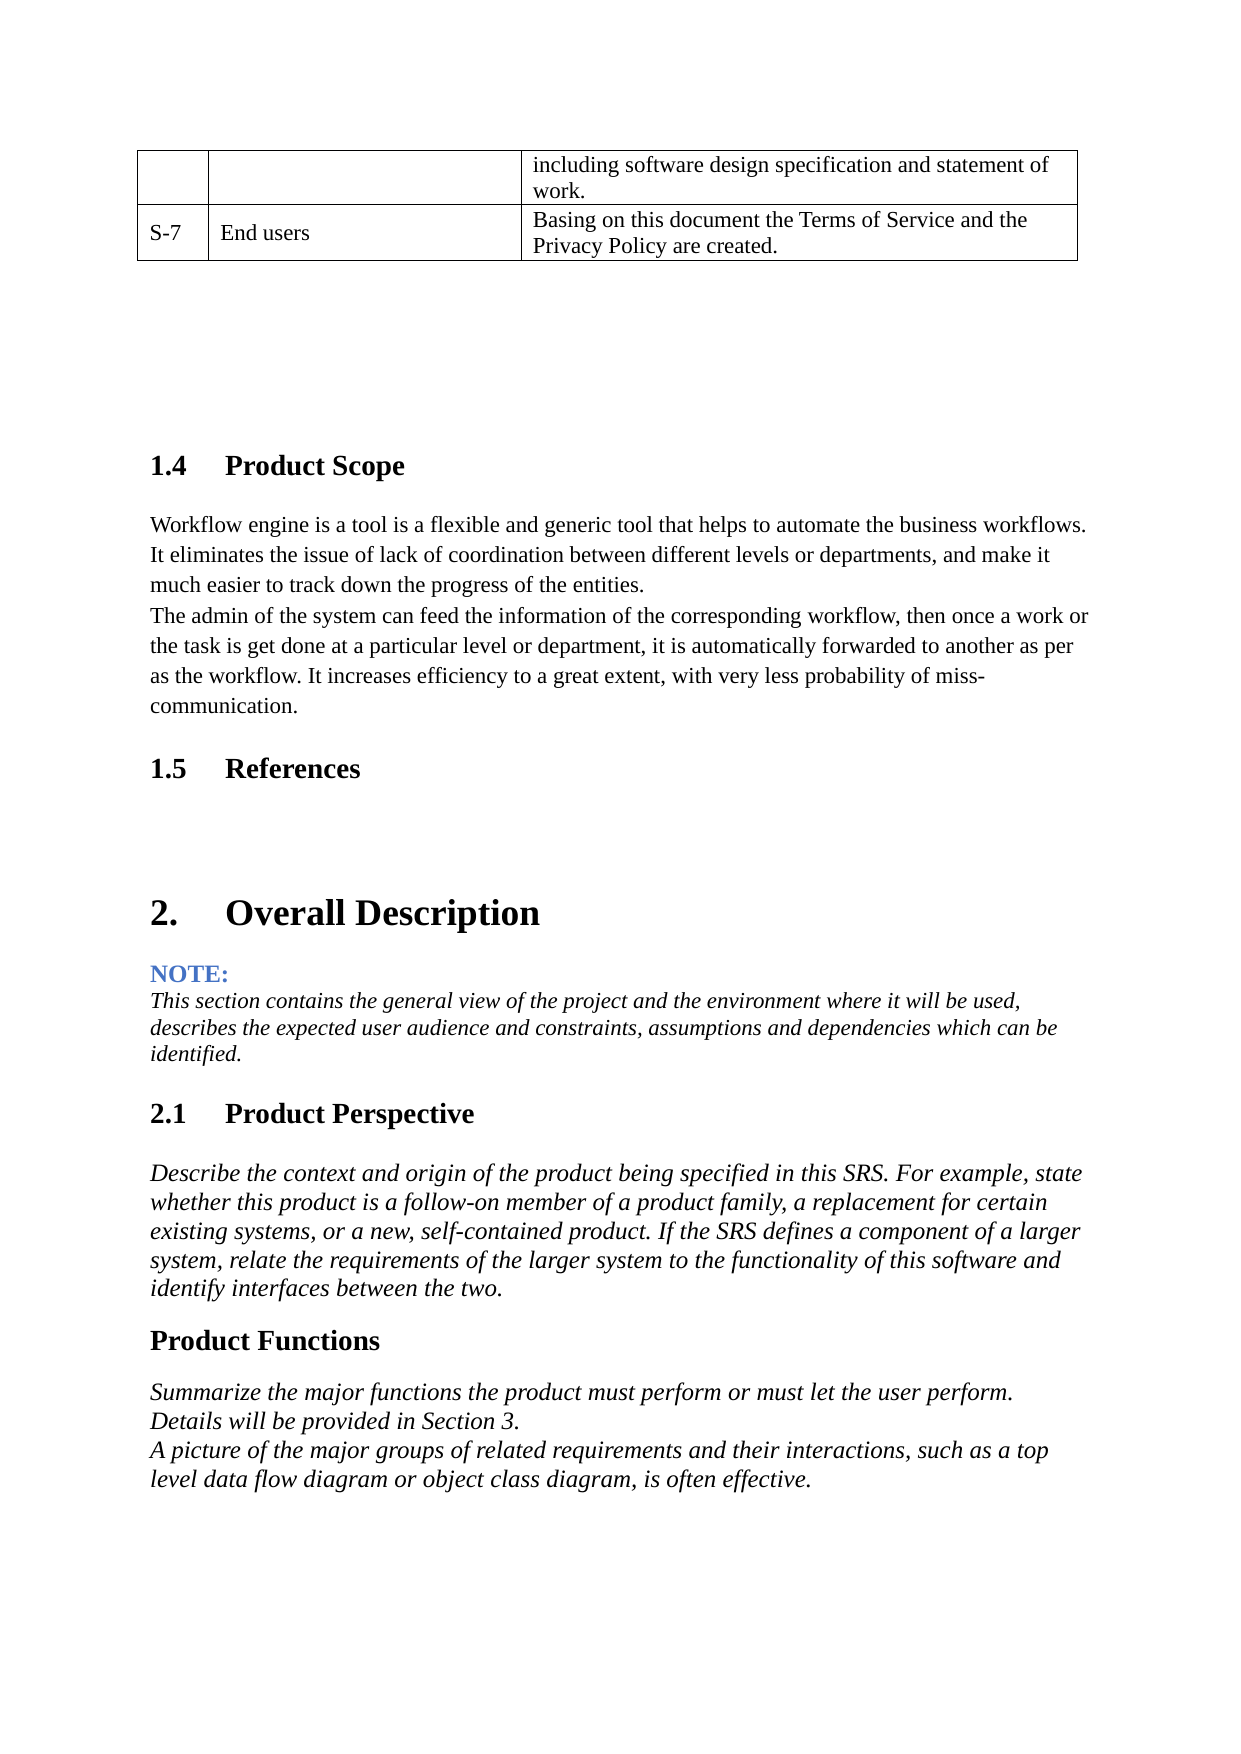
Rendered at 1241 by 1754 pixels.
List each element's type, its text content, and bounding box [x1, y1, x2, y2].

table_cell [138, 151, 208, 204]
text Workflow engine is a tool is a flexible and generic tool that helps to automate the business workflows. It eliminates the issue of lack of coordination between different levels or departments, and make it much easier to track down the progress of the entities. [150, 511, 1090, 598]
table_cell [209, 151, 521, 204]
subtitle Product Perspective [150, 1096, 1090, 1129]
table_cell including software design specification and statement of work. [522, 151, 1077, 204]
text Summarize the major functions the product must perform or must let the user perform. Details will be provided in Section 3. A picture of the major groups of related requirements and their interactions, such as a top level data flow diagram or object class diagram, is often effective. [150, 1377, 1090, 1492]
text This section contains the general view of the project and the environment where it will be used, describes the expected user audience and constraints, assumptions and dependencies which can be identified. [150, 988, 1090, 1067]
text Product Functions [150, 1323, 1090, 1357]
subtitle Product Scope [150, 448, 1090, 482]
table_cell Basing on this document the Terms of Service and the Privacy Policy are created. [522, 205, 1077, 260]
text NOTE: [150, 959, 1090, 988]
text The admin of the system can feed the information of the corresponding workflow, then once a work or the task is get done at a particular level or department, it is automatically forwarded to another as per as the workflow. It increases efficiency to a great extent, with very less probability of miss-communication. [150, 602, 1090, 719]
subtitle Overall Description [150, 891, 1090, 934]
table_cell End users [209, 205, 521, 260]
subtitle References [150, 752, 1090, 785]
table_cell S-7 [138, 205, 208, 260]
text Describe the context and origin of the product being specified in this SRS. For example, state whether this product is a follow-on member of a product family, a replacement for certain existing systems, or a new, self-contained product. If the SRS defines a component of a larger system, relate the requirements of the larger system to the functionality of this software and identify interfaces between the two. [150, 1158, 1090, 1302]
